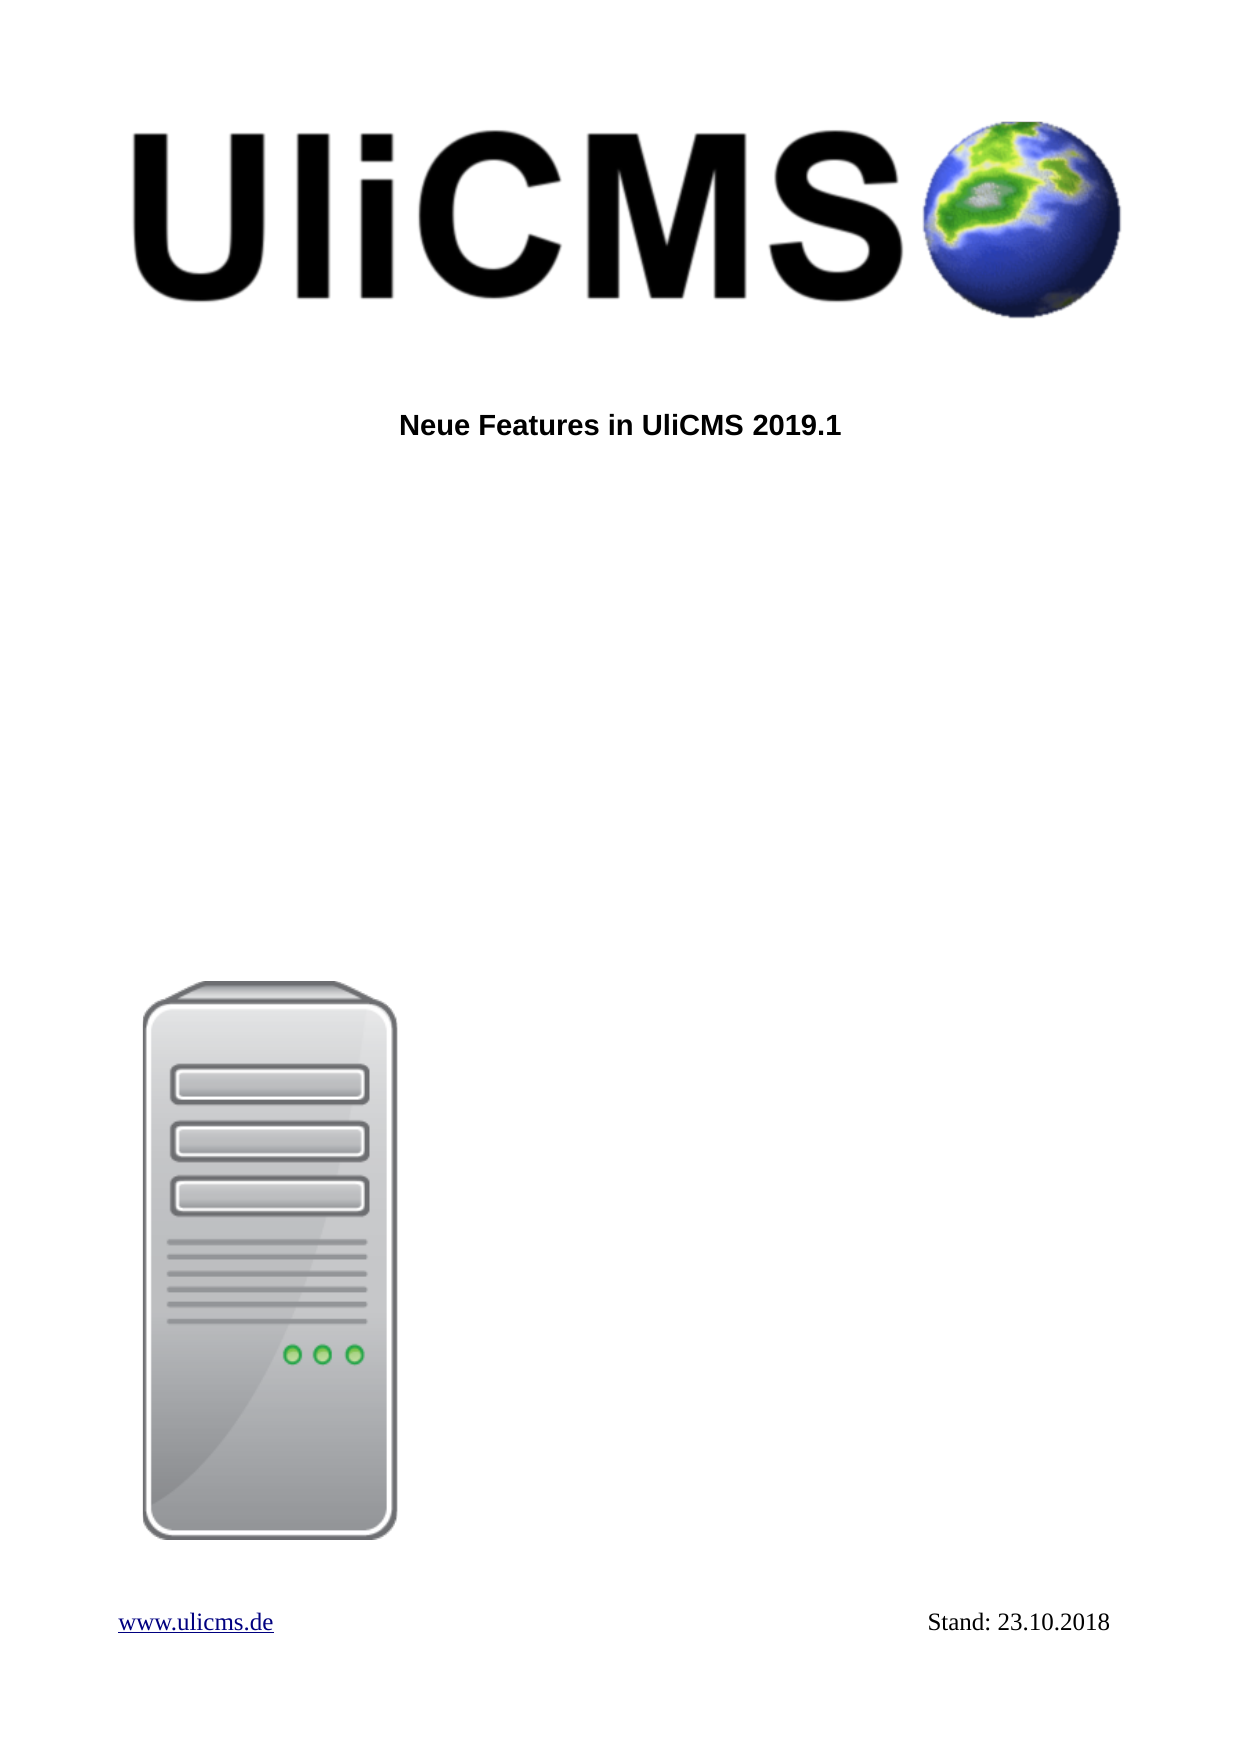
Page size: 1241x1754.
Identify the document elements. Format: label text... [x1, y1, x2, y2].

subtitle Neue Features in UliCMS 2019.1 [118, 408, 1122, 441]
picture [142, 981, 398, 1540]
picture [118, 118, 1123, 326]
